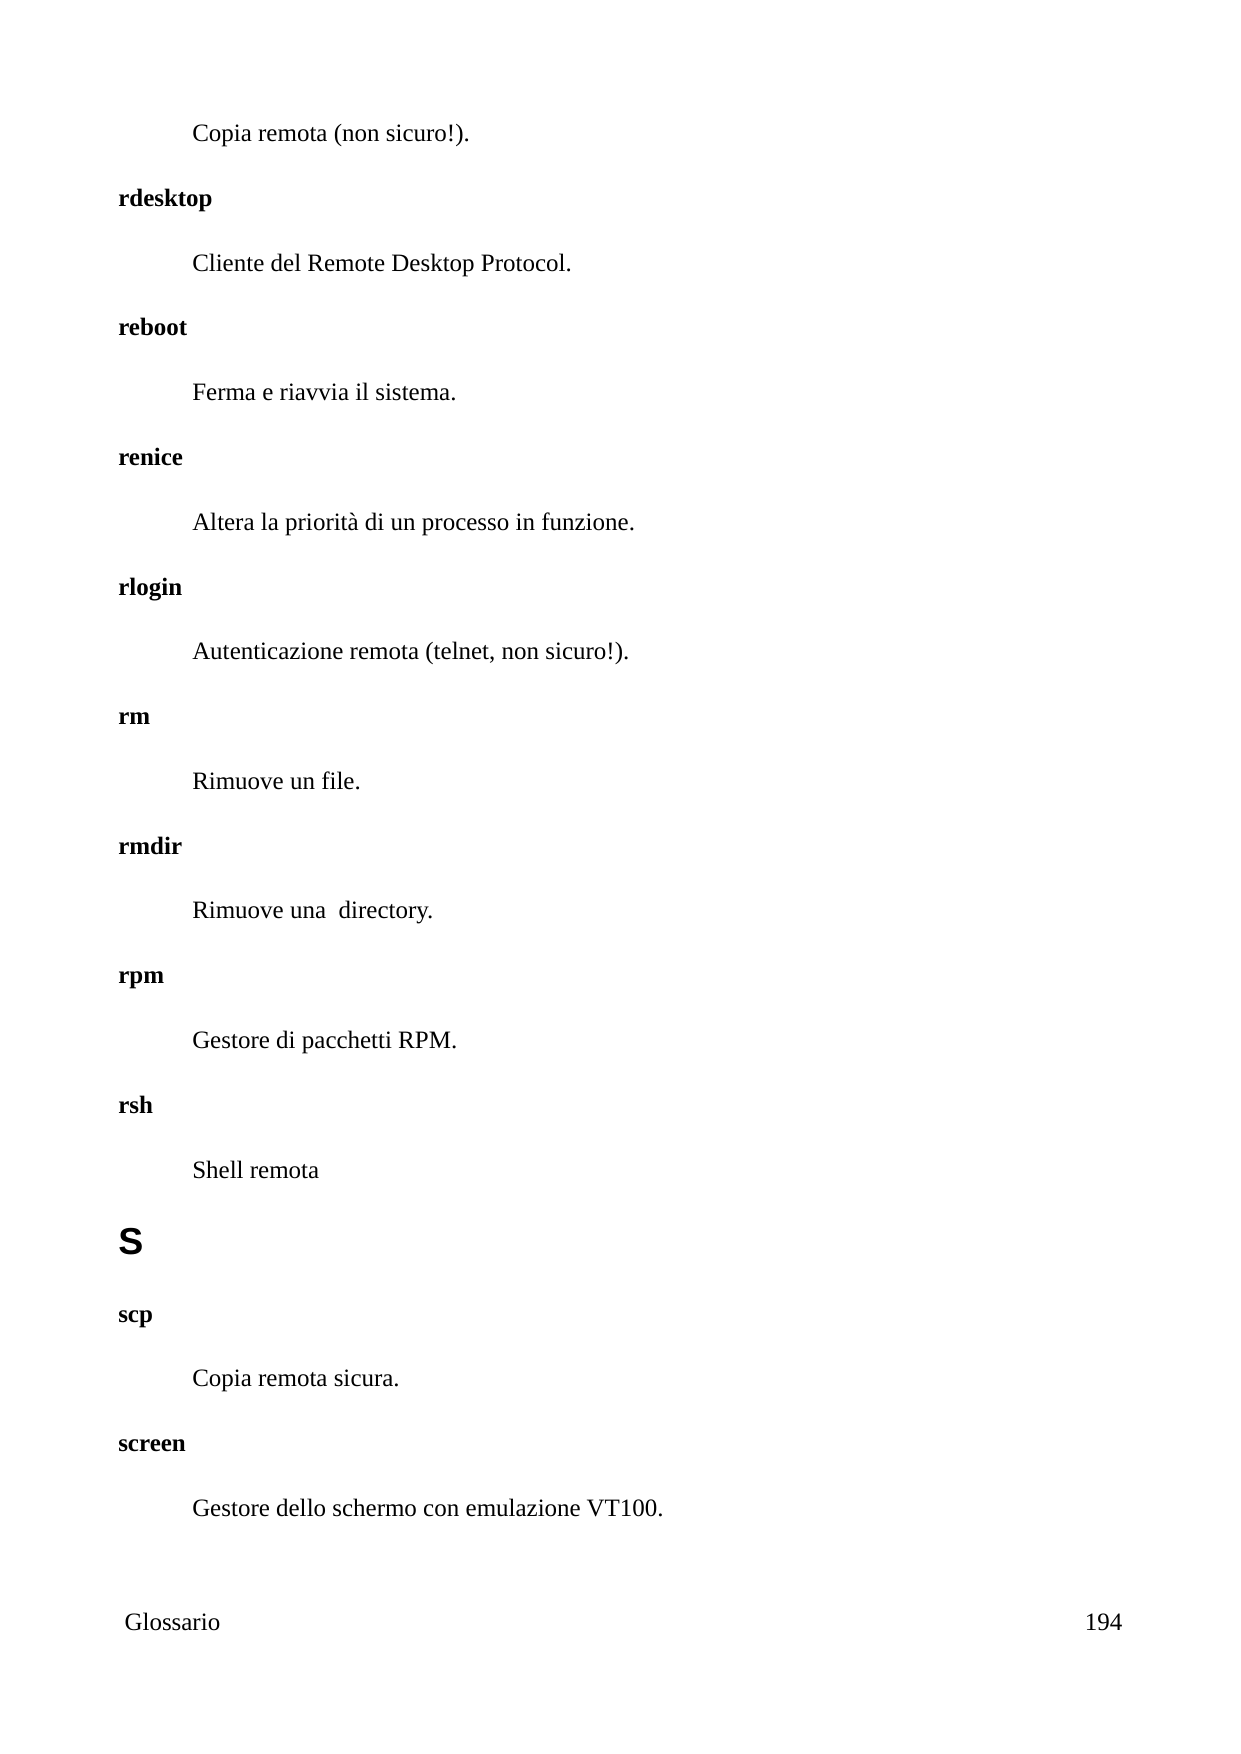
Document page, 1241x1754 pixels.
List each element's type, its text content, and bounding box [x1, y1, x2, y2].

text Altera la priorità di un processo in funzione. [118, 507, 1122, 536]
text Rimuove una directory. [118, 896, 1122, 924]
text Copia remota (non sicuro!). [118, 118, 1122, 147]
text Gestore dello schermo con emulazione VT100. [118, 1493, 1122, 1522]
text rm [118, 701, 1122, 730]
text Ferma e riavvia il sistema. [118, 377, 1122, 406]
text Cliente del Remote Desktop Protocol. [118, 248, 1122, 276]
text rdesktop [118, 183, 1122, 212]
text Shell remota [118, 1155, 1122, 1183]
text s [118, 1219, 1122, 1263]
text Copia remota sicura. [118, 1363, 1122, 1392]
text Autenticazione remota (telnet, non sicuro!). [118, 636, 1122, 665]
text rsh [118, 1090, 1122, 1119]
text renice [118, 442, 1122, 471]
text Gestore di pacchetti RPM. [118, 1025, 1122, 1054]
text reboot [118, 312, 1122, 341]
text Rimuove un file. [118, 766, 1122, 795]
text rpm [118, 960, 1122, 989]
text screen [118, 1428, 1122, 1457]
text rlogin [118, 572, 1122, 600]
text rmdir [118, 831, 1122, 859]
text scp [118, 1299, 1122, 1327]
